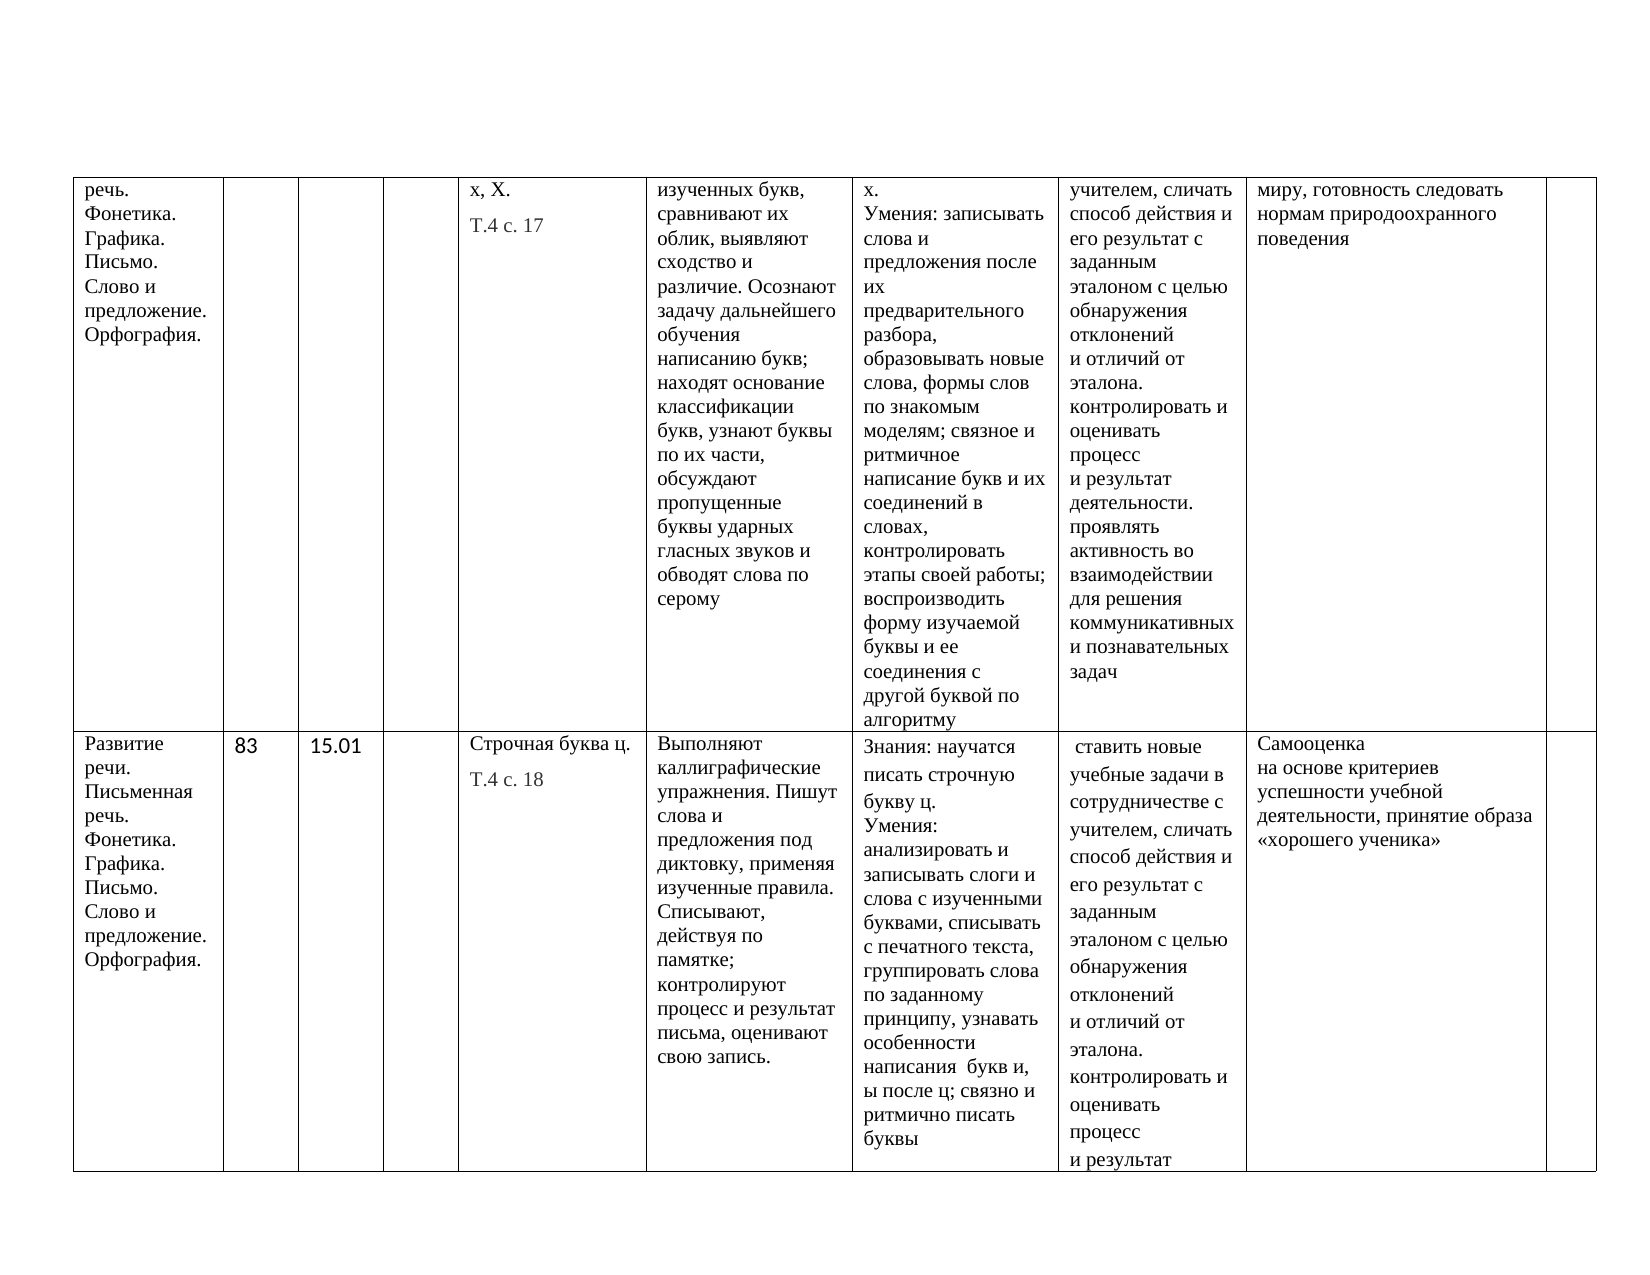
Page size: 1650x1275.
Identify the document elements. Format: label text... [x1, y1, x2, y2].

table_cell миру, готовность следовать нормам природоохранного поведения [1247, 178, 1546, 731]
table_cell [384, 732, 458, 1171]
table_cell х, Х. Т.4 с. 17 [459, 178, 646, 731]
table_cell Самооценка на основе критериев успешности учебной деятельности, принятие образа «хорошего ученика» [1247, 732, 1546, 1171]
table_cell 83 [224, 732, 298, 1171]
table_cell Выполняют каллиграфические упражнения. Пишут слова и предложения под диктовку, применяя изученные правила. Списывают, действуя по памятке; контролируют процесс и результат письма, оценивают свою запись. [647, 732, 852, 1171]
table_cell [1547, 732, 1596, 1171]
table_cell изученных букв, сравнивают их облик, выявляют сходство и различие. Осознают задачу дальнейшего обучения написанию букв; находят основание классификации букв, узнают буквы по их части, обсуждают пропущенные буквы ударных гласных звуков и обводят слова по серому [647, 178, 852, 731]
table_cell [384, 178, 458, 731]
table_cell речь. Фонетика. Графика. Письмо. Слово и предложение. Орфография. [74, 178, 223, 731]
table_cell Развитие речи. Письменная речь. Фонетика. Графика. Письмо. Слово и предложение. Орфография. [74, 732, 223, 1171]
table_cell Знания: научатся писать строчную букву ц. Умения: анализировать и записывать слоги и слова с изученными буквами, списывать с печатного текста, группировать слова по заданному принципу, узнавать особенности написания букв и, ы после ц; связно и ритмично писать буквы [853, 732, 1058, 1171]
table_cell [224, 178, 298, 731]
table_cell х. Умения: записывать слова и предложения после их предварительного разбора, образовывать новые слова, формы слов по знакомым моделям; связное и ритмичное написание букв и их соединений в словах, контролировать этапы своей работы; воспроизводить форму изучаемой буквы и ее соединения с другой буквой по алгоритму [853, 178, 1058, 731]
table_cell учителем, сличать способ действия и его результат с заданным эталоном с целью обнаружения отклонений и отличий от эталона. контролировать и оценивать процесс и результат деятельности. проявлять активность во взаимодействии для решения коммуникативных и познавательных задач [1059, 178, 1246, 731]
table_cell 15.01 [299, 732, 383, 1171]
table_cell ставить новые учебные задачи в сотрудничестве с учителем, сличать способ действия и его результат с заданным эталоном с целью обнаружения отклонений и отличий от эталона. контролировать и оценивать процесс и результат [1059, 732, 1246, 1171]
table_cell [299, 178, 383, 731]
table_cell [1547, 178, 1596, 731]
table_cell Строчная буква ц. Т.4 с. 18 [459, 732, 646, 1171]
